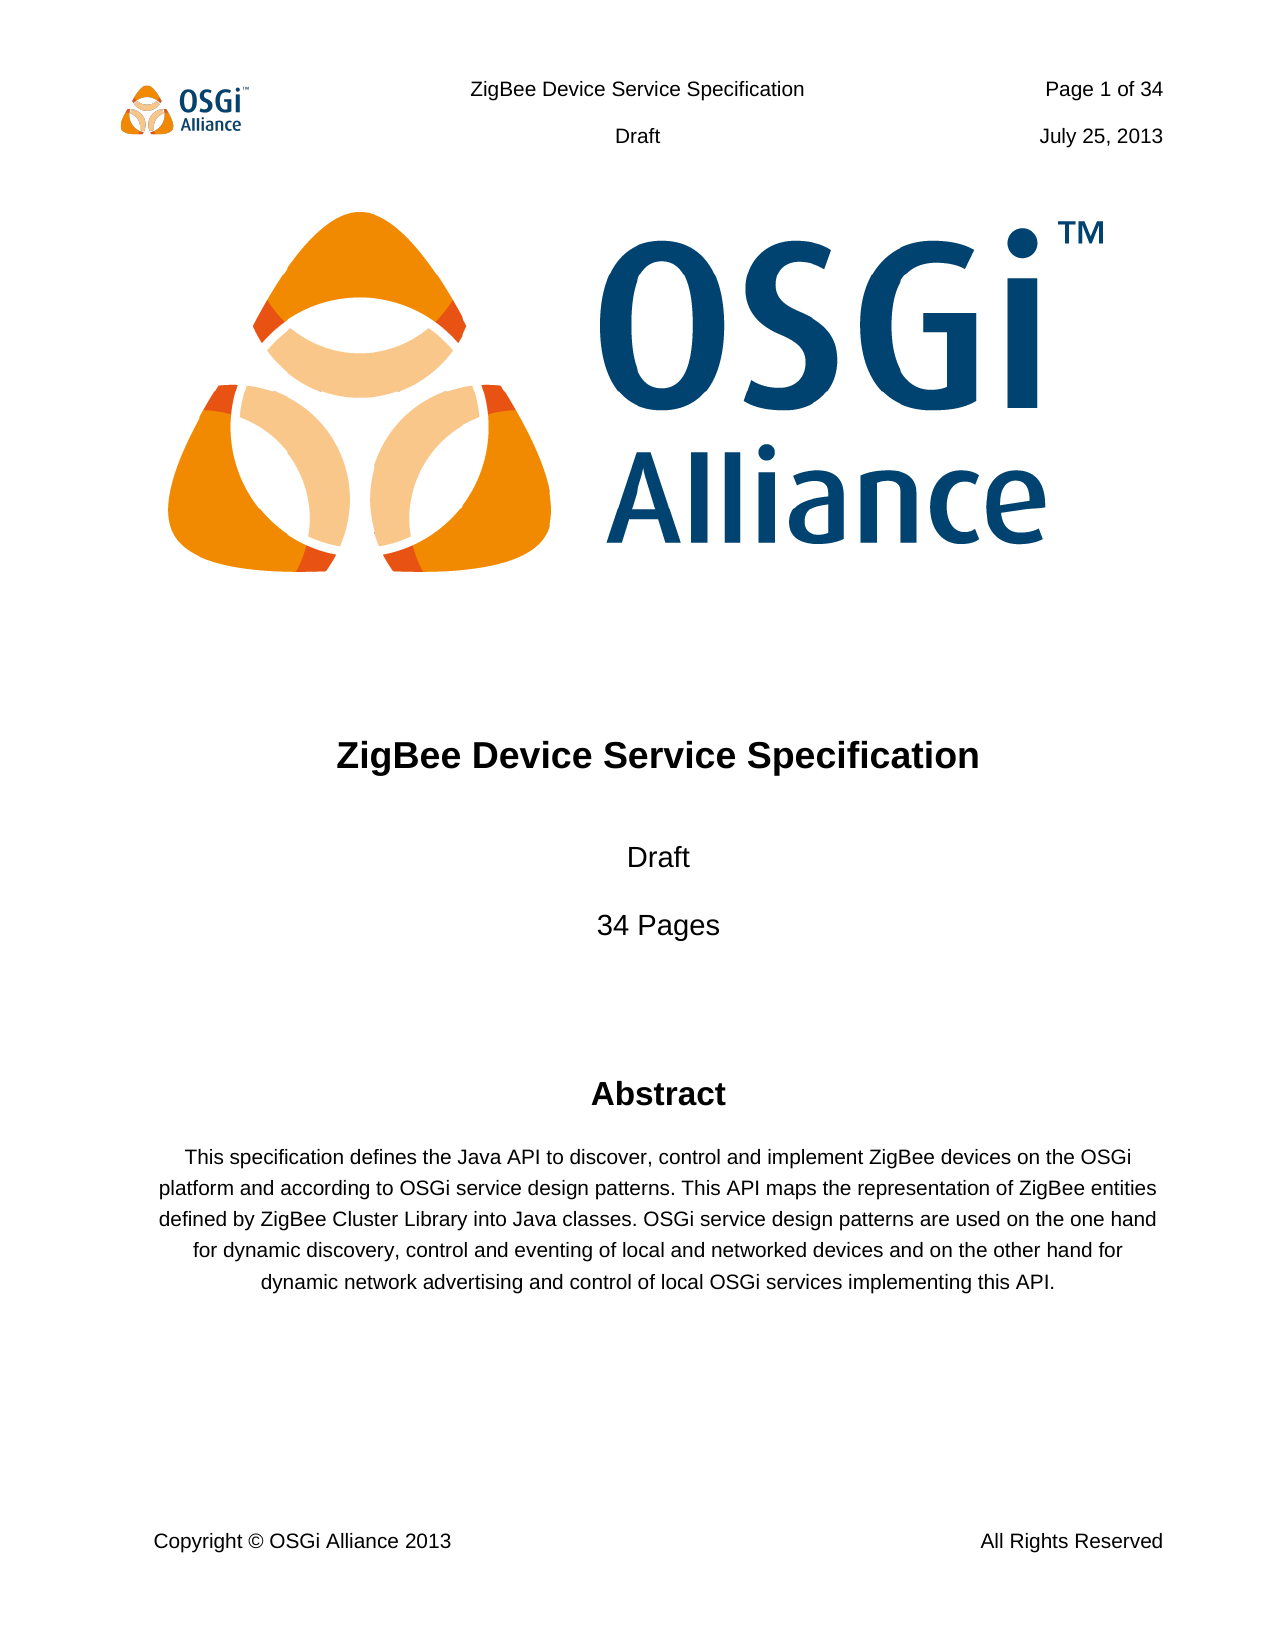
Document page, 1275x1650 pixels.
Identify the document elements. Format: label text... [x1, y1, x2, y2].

picture [112, 158, 1163, 626]
text Abstract [153, 1074, 1163, 1112]
title ZigBee Device Service Specification [153, 733, 1163, 776]
text This specification defines the Java API to discover, control and implement ZigBee devices on the OSGi platform and according to OSGi service design patterns. This API maps the representation of ZigBee entities defined by ZigBee Cluster Library into Java classes. OSGi service design patterns are used on the one hand for dynamic discovery, control and eventing of local and networked devices and on the other hand for dynamic network advertising and control of local OSGi services implementing this API. [153, 1137, 1163, 1293]
title Draft 35 Pages [153, 841, 1163, 941]
picture [113, 78, 257, 142]
